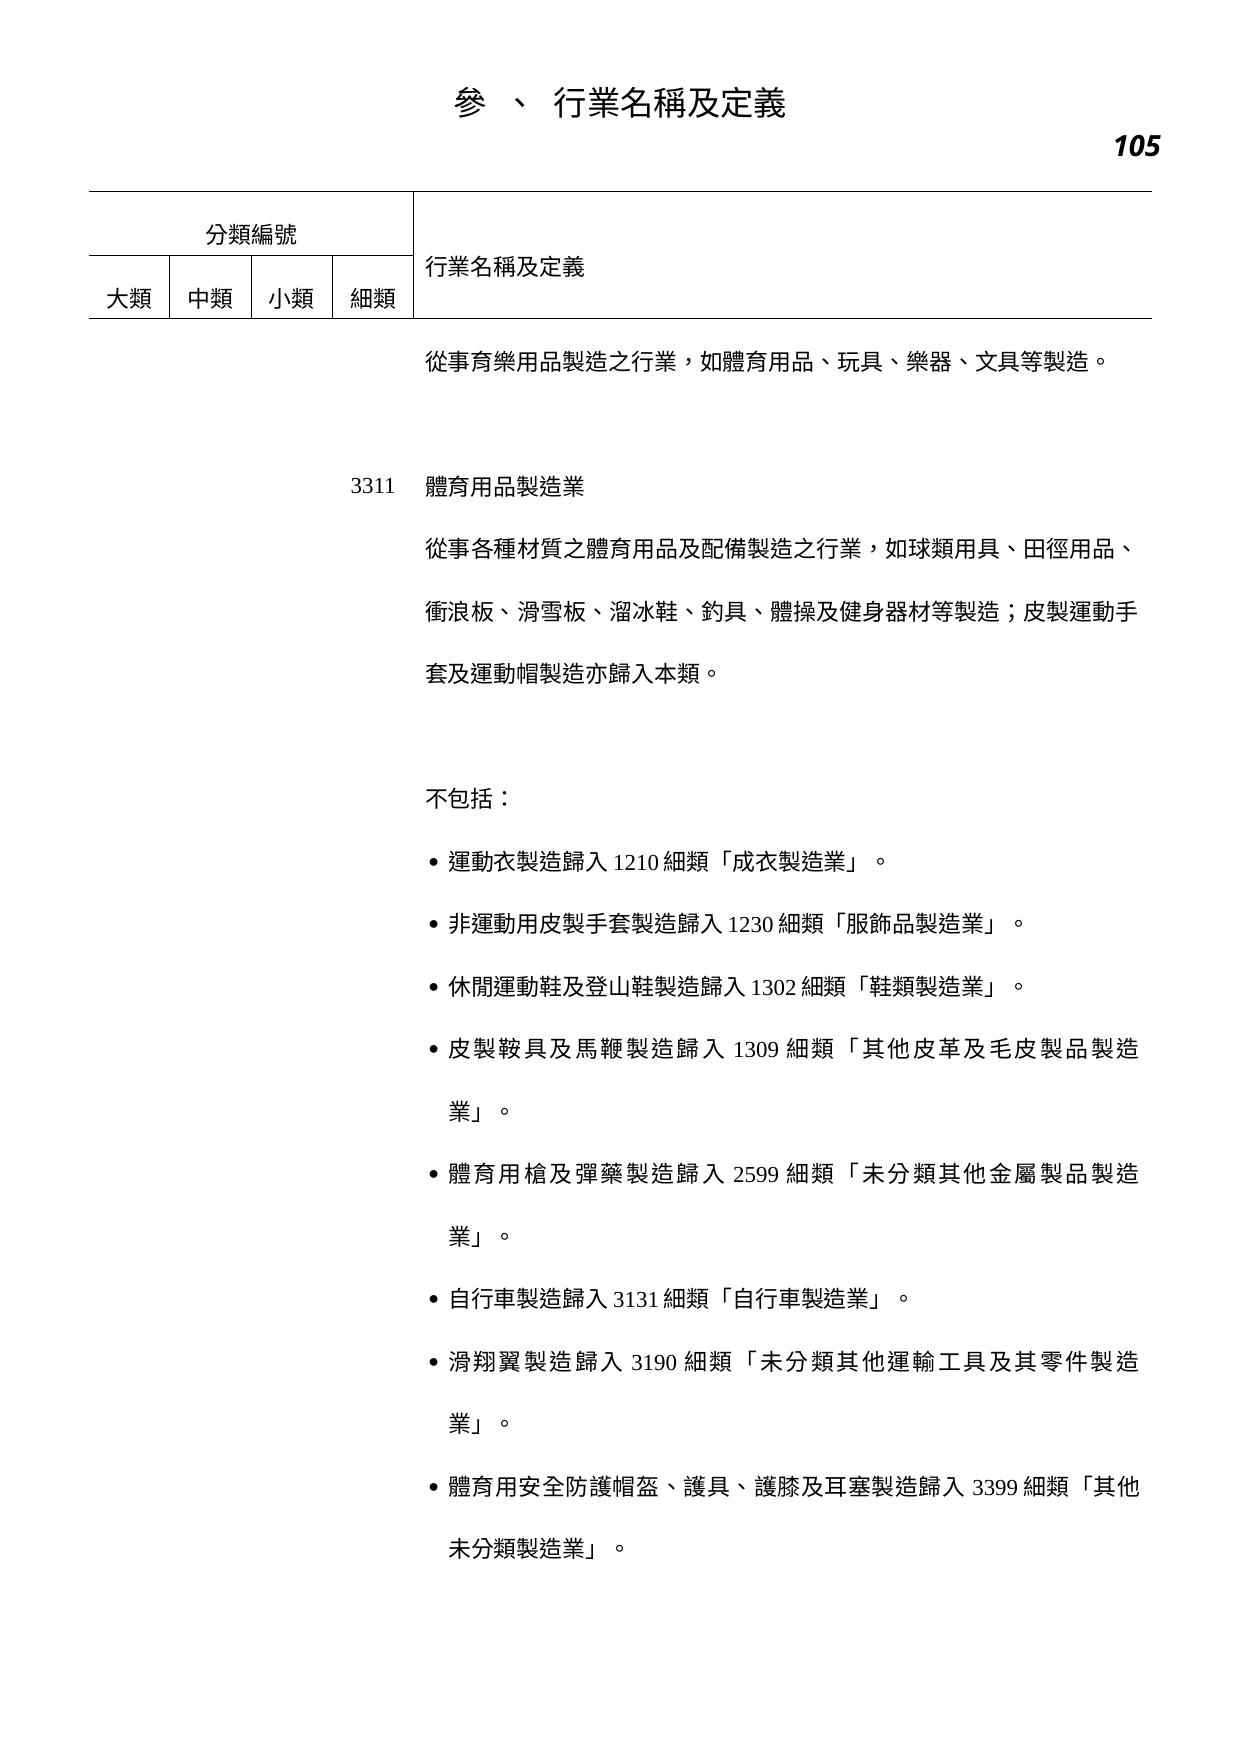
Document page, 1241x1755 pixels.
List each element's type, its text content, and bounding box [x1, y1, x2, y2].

table_cell 細類 [333, 256, 413, 318]
table_cell [89, 443, 170, 1568]
table_cell 大類 [89, 256, 169, 318]
table_cell 小類 [252, 256, 332, 318]
table_cell [251, 443, 332, 1568]
table_cell [89, 319, 170, 443]
table_cell [332, 319, 413, 443]
table_cell 從事育樂用品製造之行業，如體育用品、玩具、樂器、文具等製造。 [414, 319, 1152, 443]
table_header 分類編號 [89, 192, 413, 255]
table_cell [170, 443, 251, 1568]
table_cell [170, 319, 251, 443]
table_cell [251, 319, 332, 443]
table_cell 中類 [170, 256, 251, 318]
table_cell 3311 [332, 443, 413, 1568]
table_cell 體育用品製造業 從事各種材質之體育用品及配備製造之行業，如球類用具、田徑用品、衝浪板、滑雪板、溜冰鞋、釣具、體操及健身器材等製造；皮製運動手套及運動帽製造亦歸入本類。 不包括： 運動衣製造歸入1210細類「成衣製造業」。 非運動用皮製手套製造歸入1230細類「服飾品製造業」。 休閒運動鞋及登山鞋製造歸入1302細類「鞋類製造業」。 皮製鞍具及馬鞭製造歸入1309細類「其他皮革及毛皮製品製造業」。 體育用槍及彈藥製造歸入2599細類「未分類其他金屬製品製造業」。 自行車製造歸入3131細類「自行車製造業」。 滑翔翼製造歸入3190細類「未分類其他運輸工具及其零件製造業」。 體育用安全防護帽盔、護具、護膝及耳塞製造歸入3399細類「其他未分類製造業」。 [414, 443, 1152, 1568]
table_header 行業名稱及定義 [414, 192, 1152, 318]
